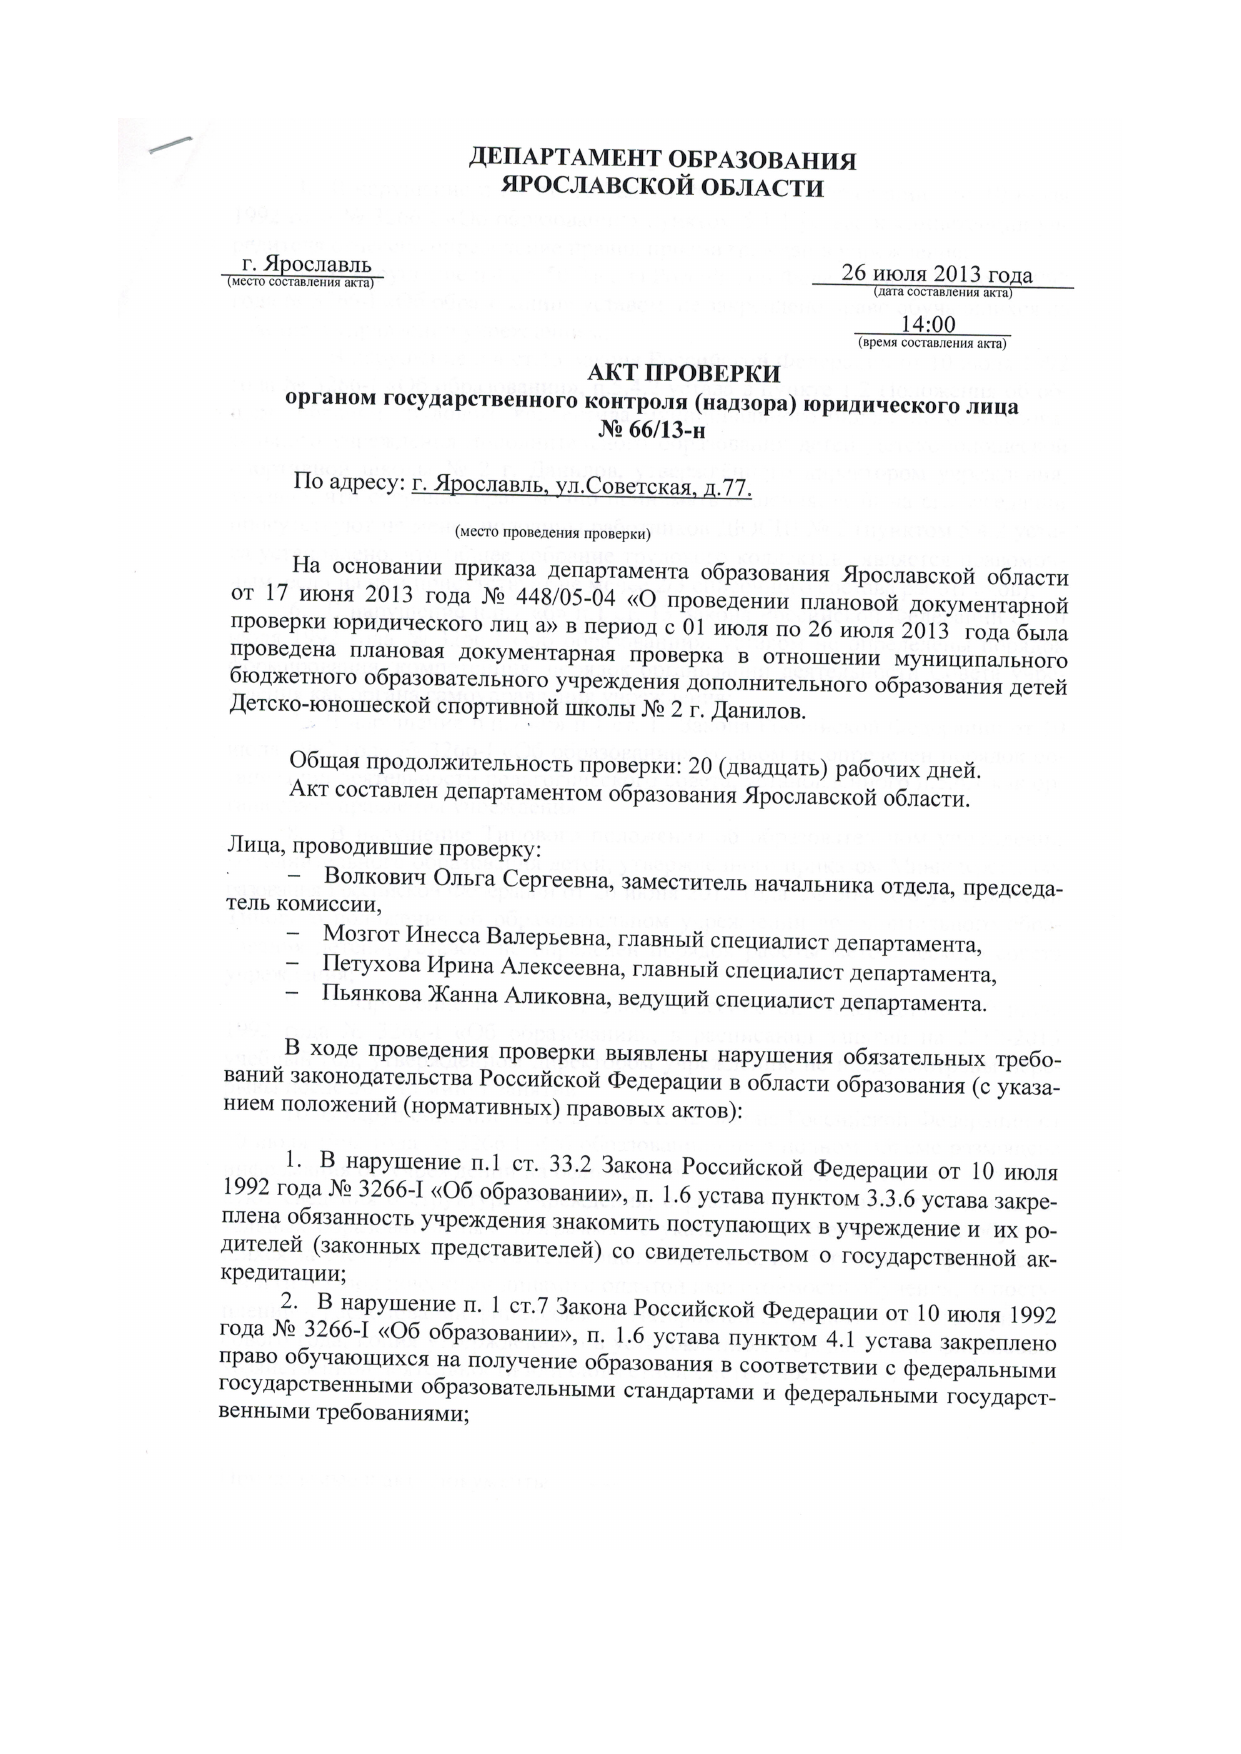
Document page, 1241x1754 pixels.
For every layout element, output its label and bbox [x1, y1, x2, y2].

picture [118, 118, 1122, 1550]
